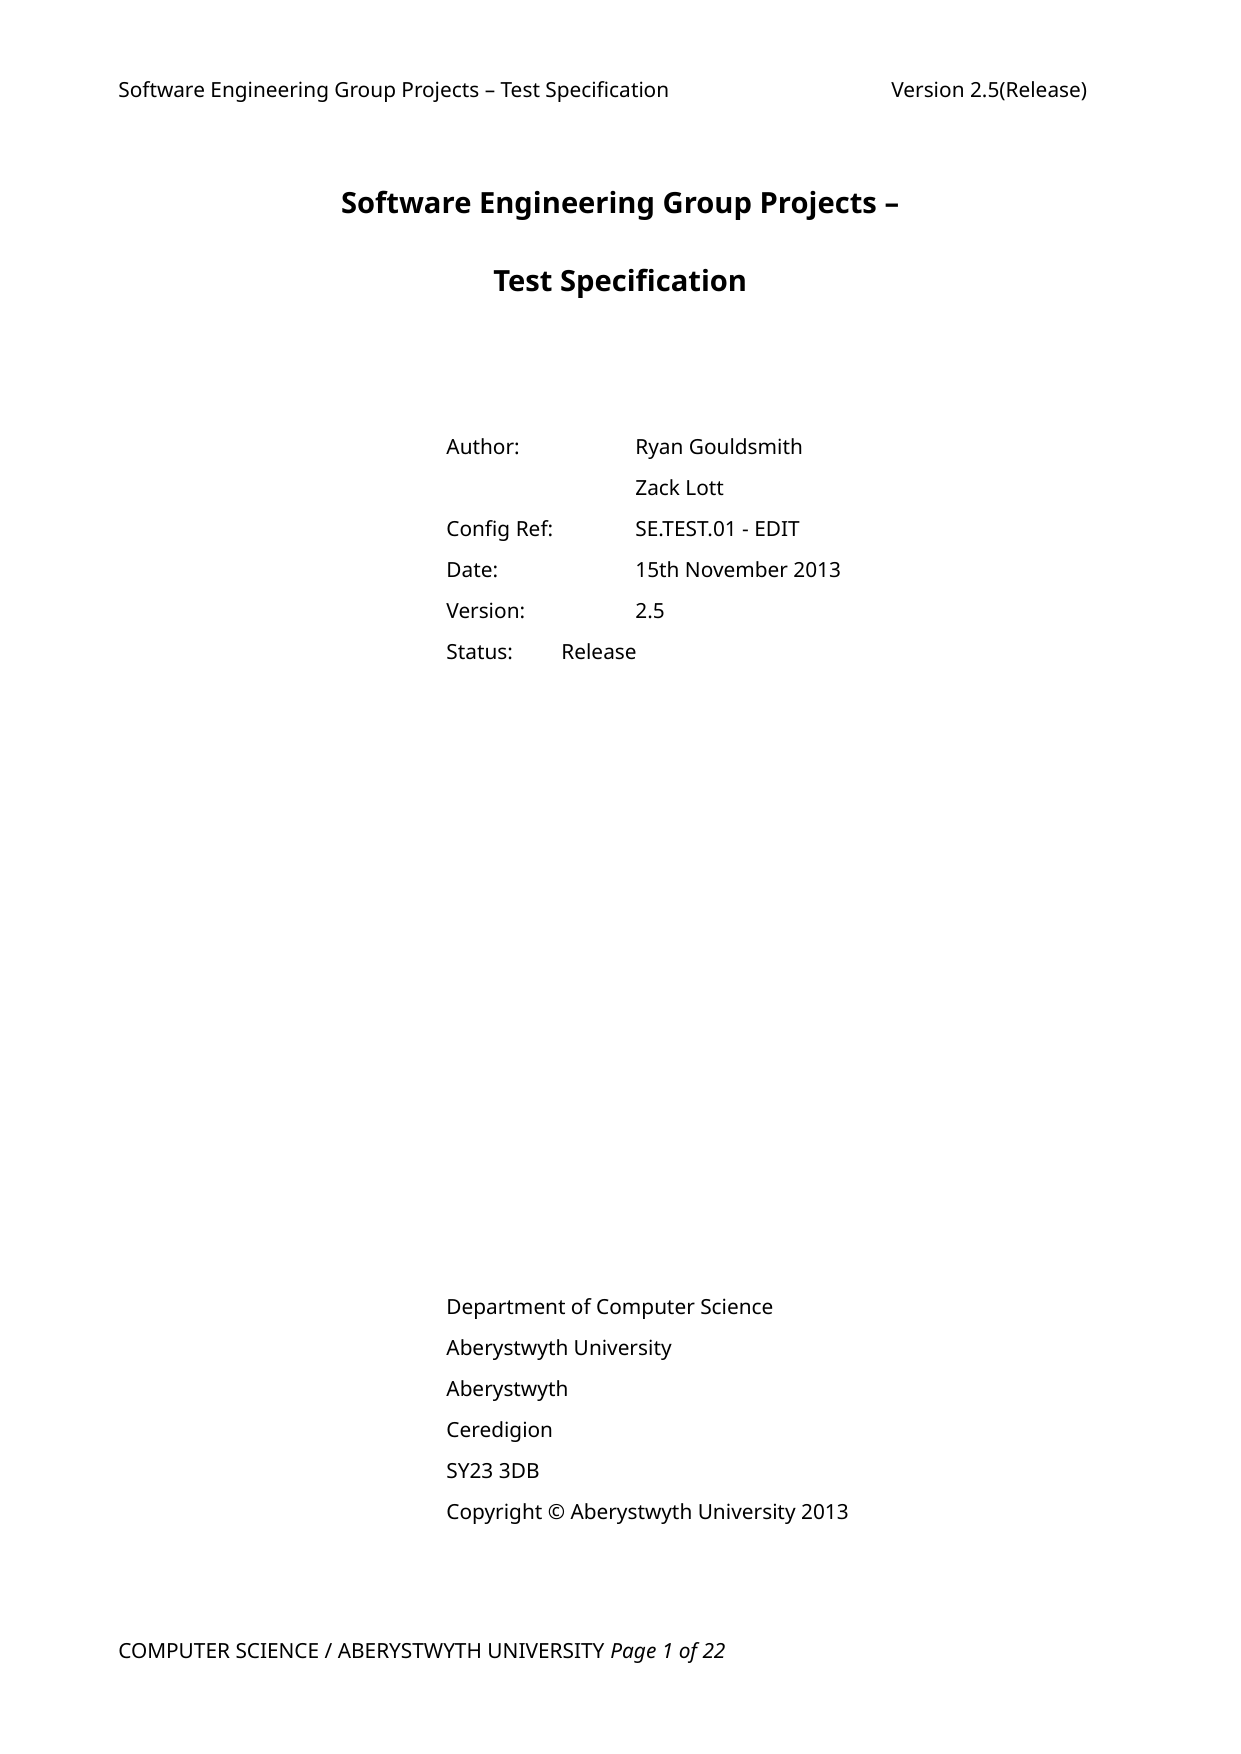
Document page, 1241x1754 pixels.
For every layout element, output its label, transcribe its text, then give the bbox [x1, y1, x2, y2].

subtitle Test Specification [118, 260, 1122, 379]
text Department of Computer Science [118, 1292, 1122, 1321]
text Aberystwyth [118, 1374, 1122, 1402]
text Status: Release [118, 637, 1122, 666]
text Date: 15th November 2013 [118, 555, 1122, 584]
text Copyright © Aberystwyth University 2013 [118, 1497, 1122, 1525]
text Config Ref: SE.TEST.01 - EDIT [118, 514, 1122, 543]
text Zack Lott [118, 473, 1122, 502]
text Ceredigion [118, 1415, 1122, 1443]
text Aberystwyth University [118, 1333, 1122, 1362]
text SY23 3DB [118, 1456, 1122, 1484]
text Version: 2.5 [118, 596, 1122, 625]
text Author: Ryan Gouldsmith [118, 432, 1122, 461]
subtitle Software Engineering Group Projects – [118, 143, 1122, 222]
